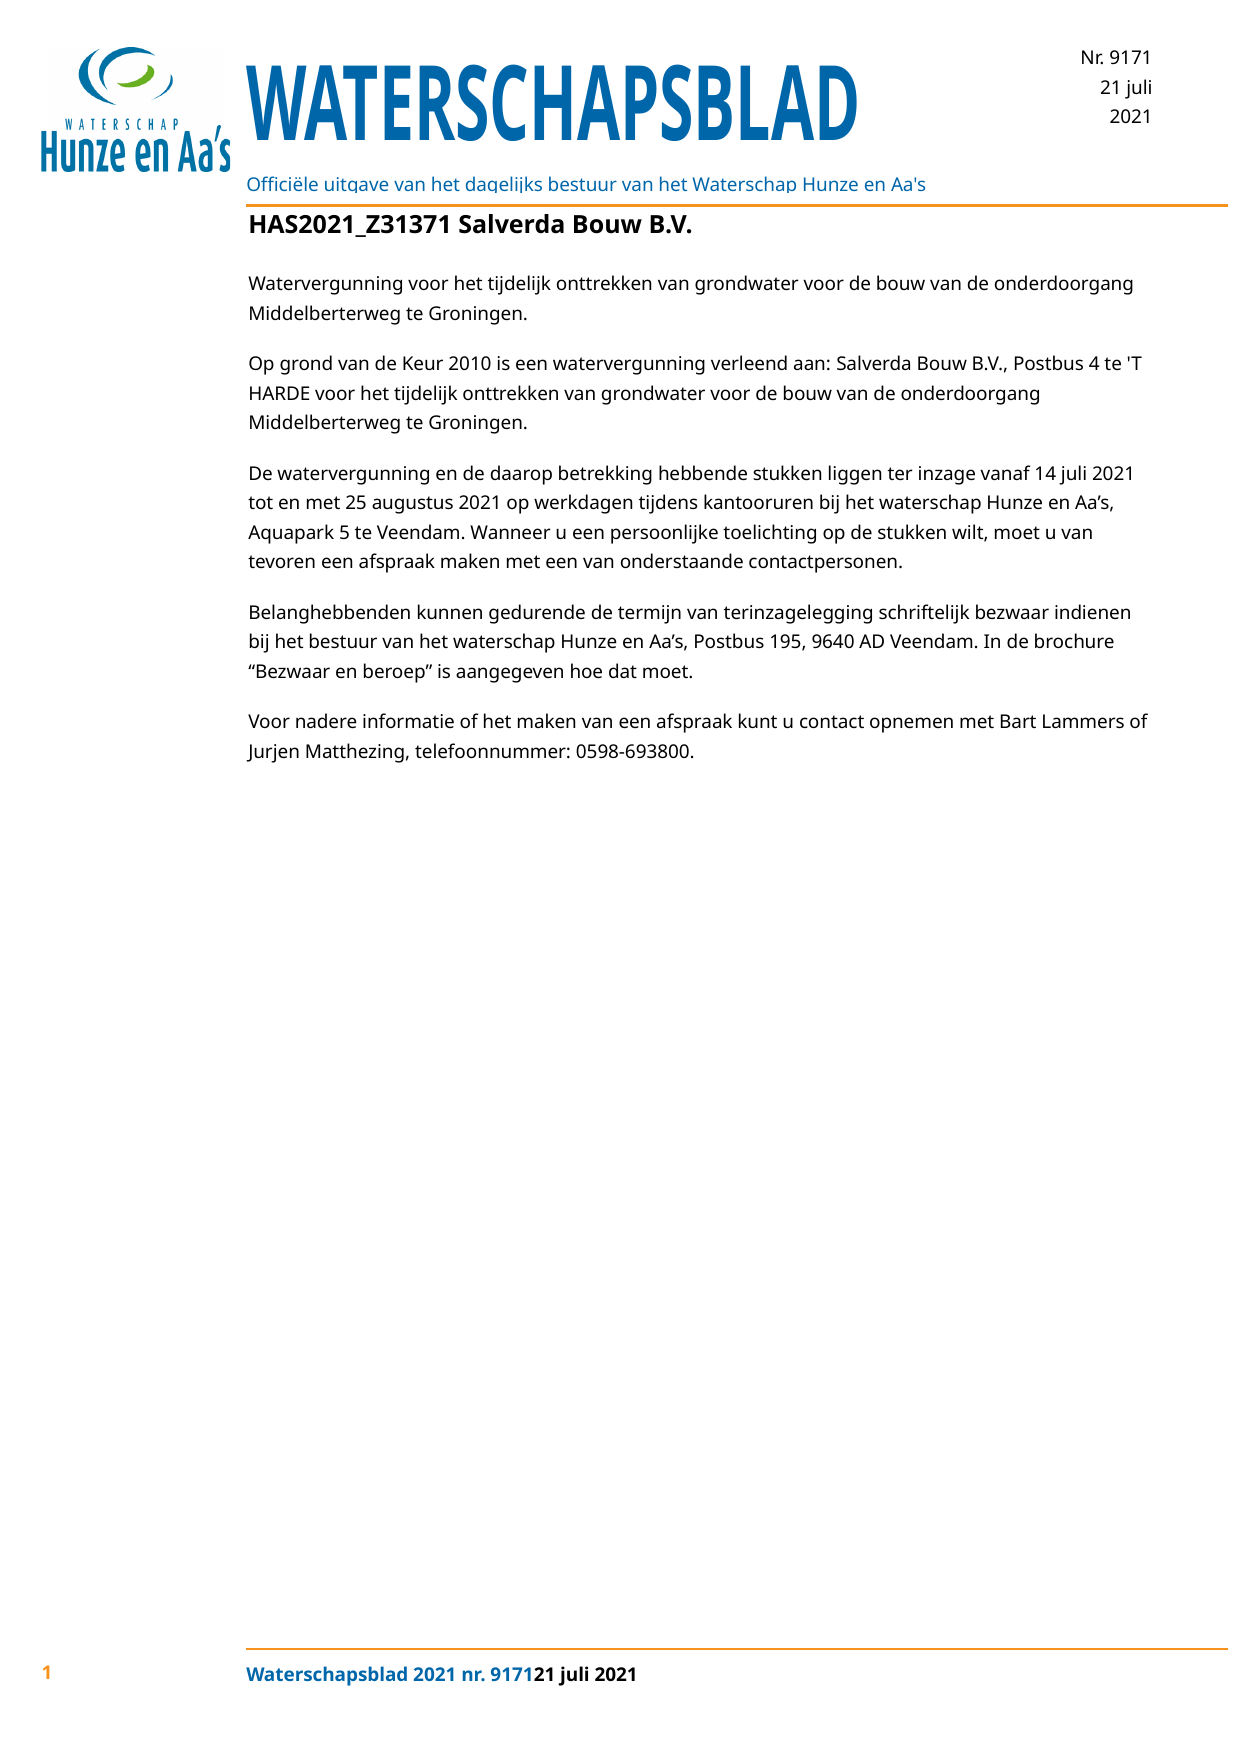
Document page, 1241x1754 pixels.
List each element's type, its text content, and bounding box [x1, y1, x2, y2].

text Voor nadere informatie of het maken van een afspraak kunt u contact opnemen met Bart Lammers of Jurjen Matthezing, telefoonnummer: 0598-693800. [248, 709, 1152, 764]
text Belanghebbenden kunnen gedurende de termijn van terinzagelegging schriftelijk bezwaar indienen bij het bestuur van het waterschap Hunze en Aa’s, Postbus 195, 9640 AD Veendam. In de brochure “Bezwaar en beroep” is aangegeven hoe dat moet. [248, 599, 1152, 684]
text HAS2021_Z31371 Salverda Bouw B.V. [248, 207, 1152, 241]
picture [47, 154, 51, 172]
picture [183, 163, 191, 172]
picture [226, 145, 231, 156]
text De watervergunning en de daarop betrekking hebbende stukken liggen ter inzage vanaf 14 juli 2021 tot en met 25 augustus 2021 op werkdagen tijdens kantooruren bij het waterschap Hunze en Aa’s, Aquapark 5 te Veendam. Wanneer u een persoonlijke toelichting op de stukken wilt, moet u van tevoren een afspraak maken met een van onderstaande contactpersonen. [248, 460, 1152, 574]
text Op grond van de Keur 2010 is een watervergunning verleend aan: Salverda Bouw B.V., Postbus 4 te 'T HARDE voor het tijdelijk onttrekken van grondwater voor de bouw van de onderdoorgang Middelberterweg te Groningen. [248, 350, 1152, 435]
text Watervergunning voor het tijdelijk onttrekken van grondwater voor de bouw van de onderdoorgang Middelberterweg te Groningen. [248, 270, 1152, 326]
picture [41, 47, 231, 172]
